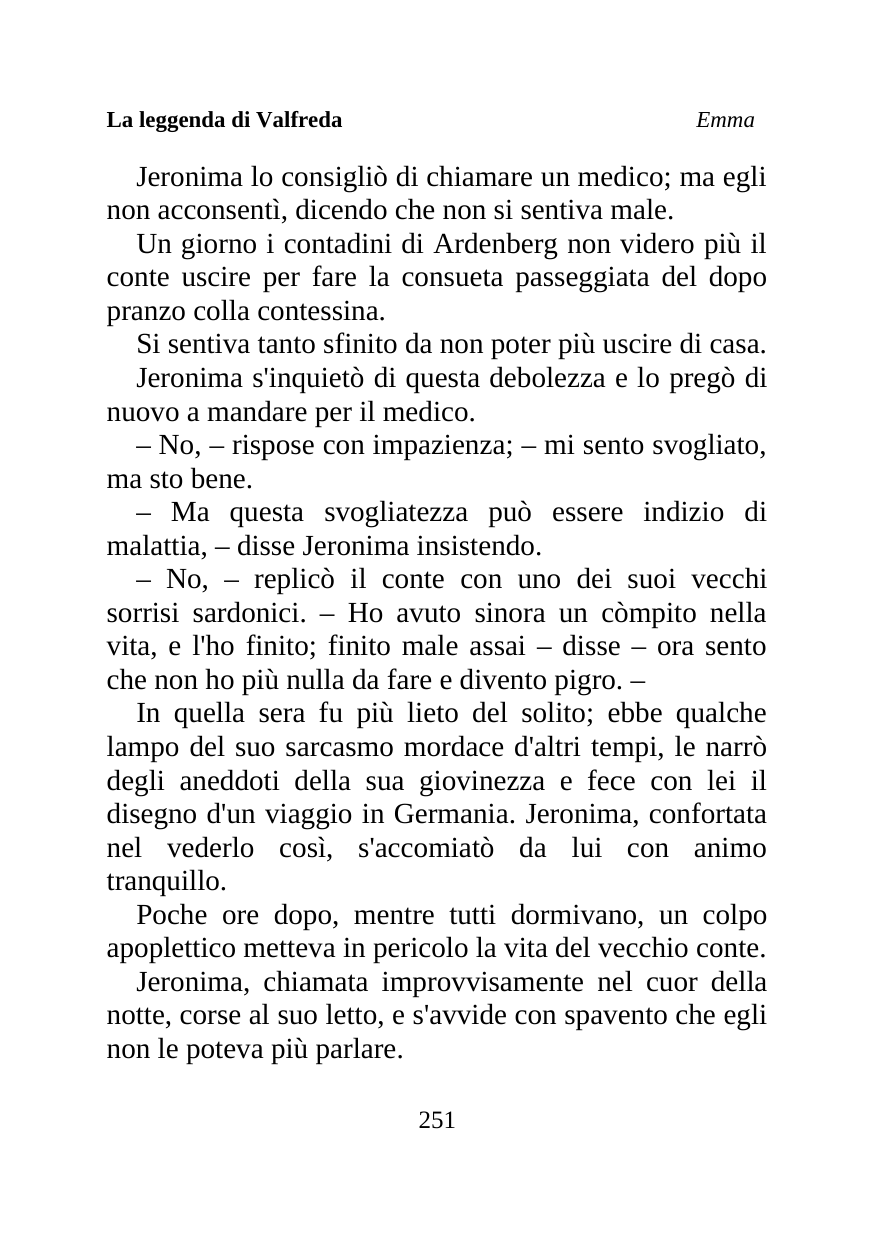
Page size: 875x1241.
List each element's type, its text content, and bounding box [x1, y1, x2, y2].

text Jeronima, chiamata improvvisamente nel cuor della notte, corse al suo letto, e s'avvide con spavento che egli non le poteva più parlare. [106, 964, 768, 1064]
text Poche ore dopo, mentre tutti dormivano, un colpo apoplettico metteva in pericolo la vita del vecchio conte. [106, 897, 768, 964]
text – No, – replicò il conte con uno dei suoi vecchi sorrisi sardonici. – Ho avuto sinora un còmpito nella vita, e l'ho finito; finito male assai – disse – ora sento che non ho più nulla da fare e divento pigro. – [106, 561, 768, 696]
text In quella sera fu più lieto del solito; ebbe qualche lampo del suo sarcasmo mordace d'altri tempi, le narrò degli aneddoti della sua giovinezza e fece con lei il disegno d'un viaggio in Germania. Jeronima, confortata nel vederlo così, s'accomiatò da lui con animo tranquillo. [106, 696, 768, 897]
text Jeronima lo consigliò di chiamare un medico; ma egli non acconsentì, dicendo che non si sentiva male. [106, 159, 768, 226]
text – No, – rispose con impazienza; – mi sento svogliato, ma sto bene. [106, 427, 768, 494]
text Jeronima s'inquietò di questa debolezza e lo pregò di nuovo a mandare per il medico. [106, 360, 768, 427]
text Si sentiva tanto sfinito da non poter più uscire di casa. [106, 327, 768, 360]
text Un giorno i contadini di Ardenberg non videro più il conte uscire per fare la consueta passeggiata del dopo pranzo colla contessina. [106, 226, 768, 327]
text – Ma questa svogliatezza può essere indizio di malattia, – disse Jeronima insistendo. [106, 494, 768, 561]
